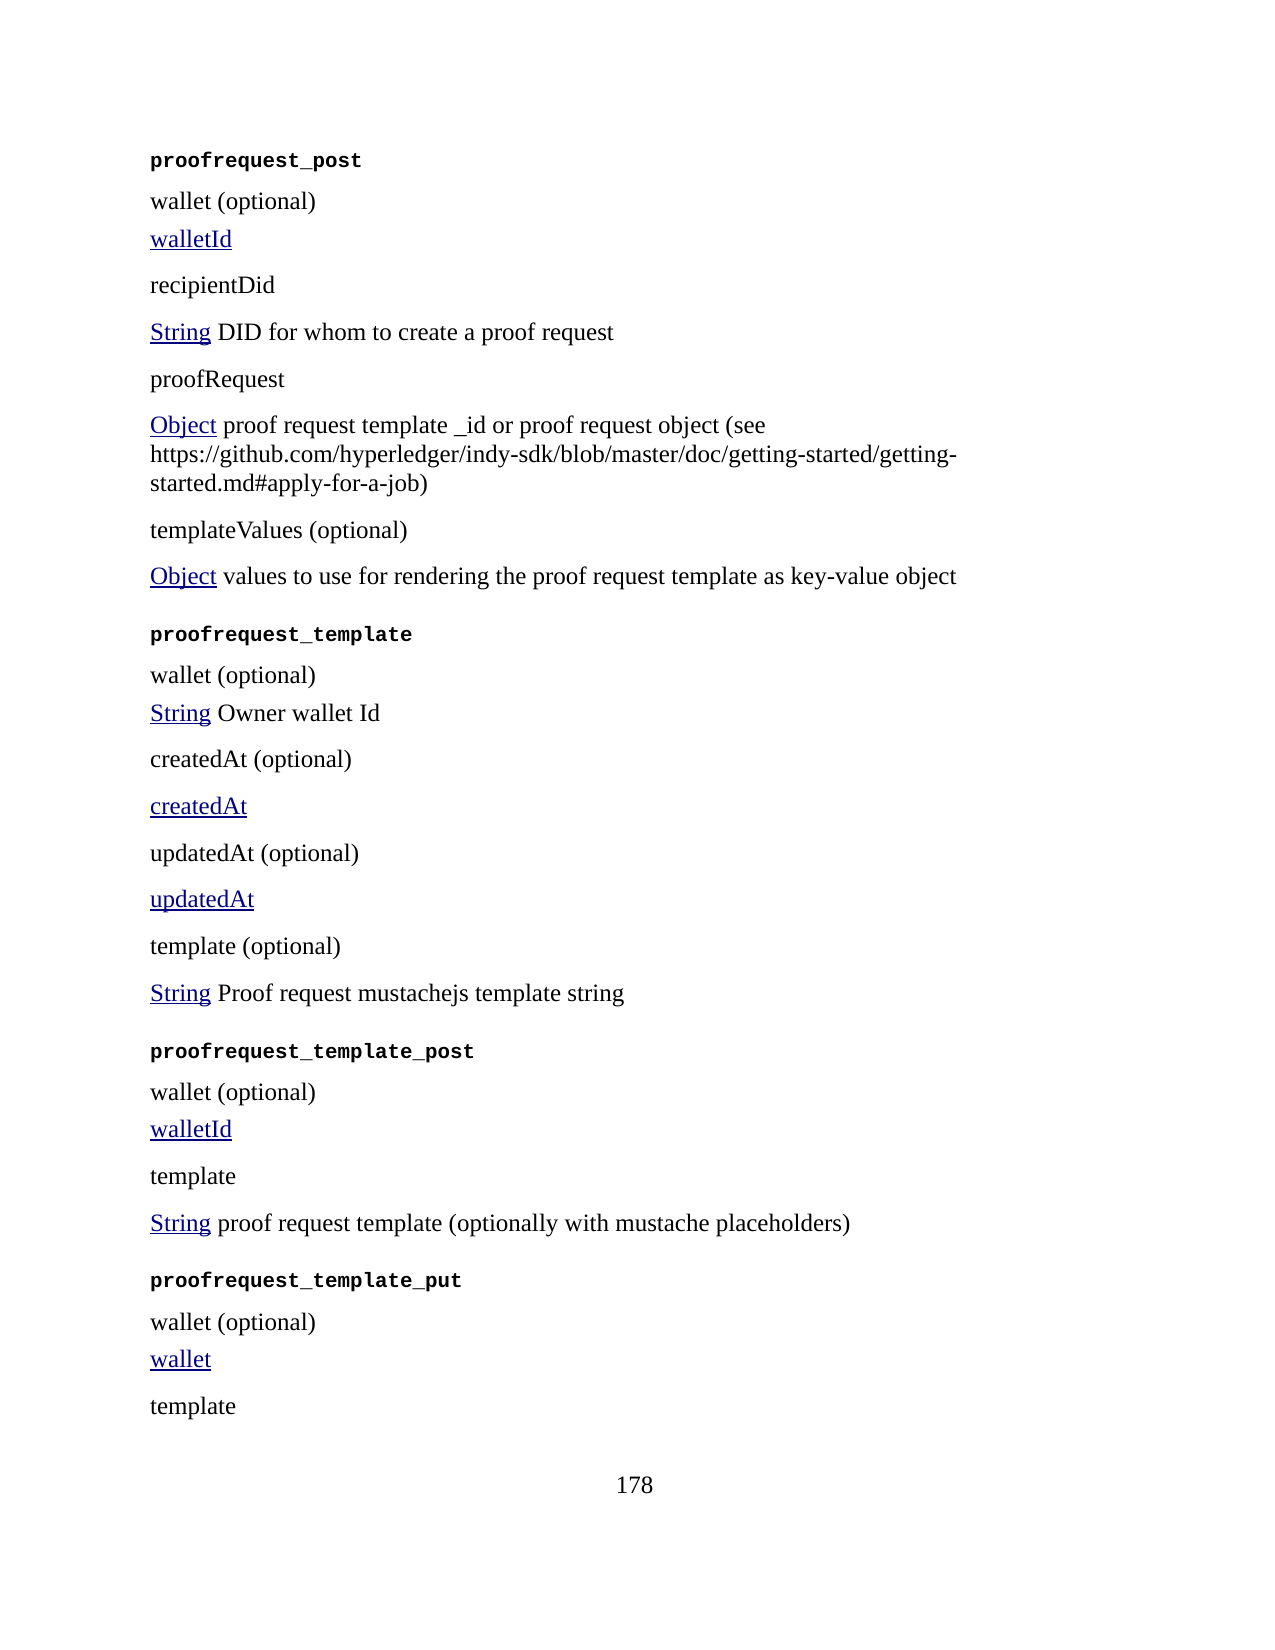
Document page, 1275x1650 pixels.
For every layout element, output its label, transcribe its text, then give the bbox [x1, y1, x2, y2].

text templateValues (optional) [150, 515, 1125, 543]
text Object proof request template _id or proof request object (see https://github.com/hyperledger/indy-sdk/blob/master/doc/getting-started/getting-started.md#apply-for-a-job) [150, 411, 1125, 497]
text String Owner wallet Id [150, 698, 1125, 727]
text wallet (optional) [150, 1077, 1125, 1106]
text updatedAt [150, 884, 1125, 913]
text recipientDid [150, 271, 1125, 299]
text String proof request template (optionally with mustache placeholders) [150, 1208, 1125, 1237]
text String DID for whom to create a proof request [150, 317, 1125, 346]
text wallet [150, 1344, 1125, 1373]
text createdAt [150, 791, 1125, 820]
text template (optional) [150, 931, 1125, 960]
subtitle proofrequest_template [150, 624, 1125, 648]
text walletId [150, 1114, 1125, 1143]
text wallet (optional) [150, 186, 1125, 215]
text createdAt (optional) [150, 744, 1125, 773]
text template [150, 1391, 1125, 1420]
text Object values to use for rendering the proof request template as key-value object [150, 561, 1125, 590]
text wallet (optional) [150, 1307, 1125, 1335]
text walletId [150, 224, 1125, 253]
subtitle proofrequest_template_post [150, 1041, 1125, 1064]
text String Proof request mustachejs template string [150, 978, 1125, 1007]
text template [150, 1161, 1125, 1190]
text updatedAt (optional) [150, 838, 1125, 867]
text proofRequest [150, 364, 1125, 393]
text wallet (optional) [150, 660, 1125, 689]
subtitle proofrequest_post [150, 150, 1125, 174]
subtitle proofrequest_template_put [150, 1271, 1125, 1294]
